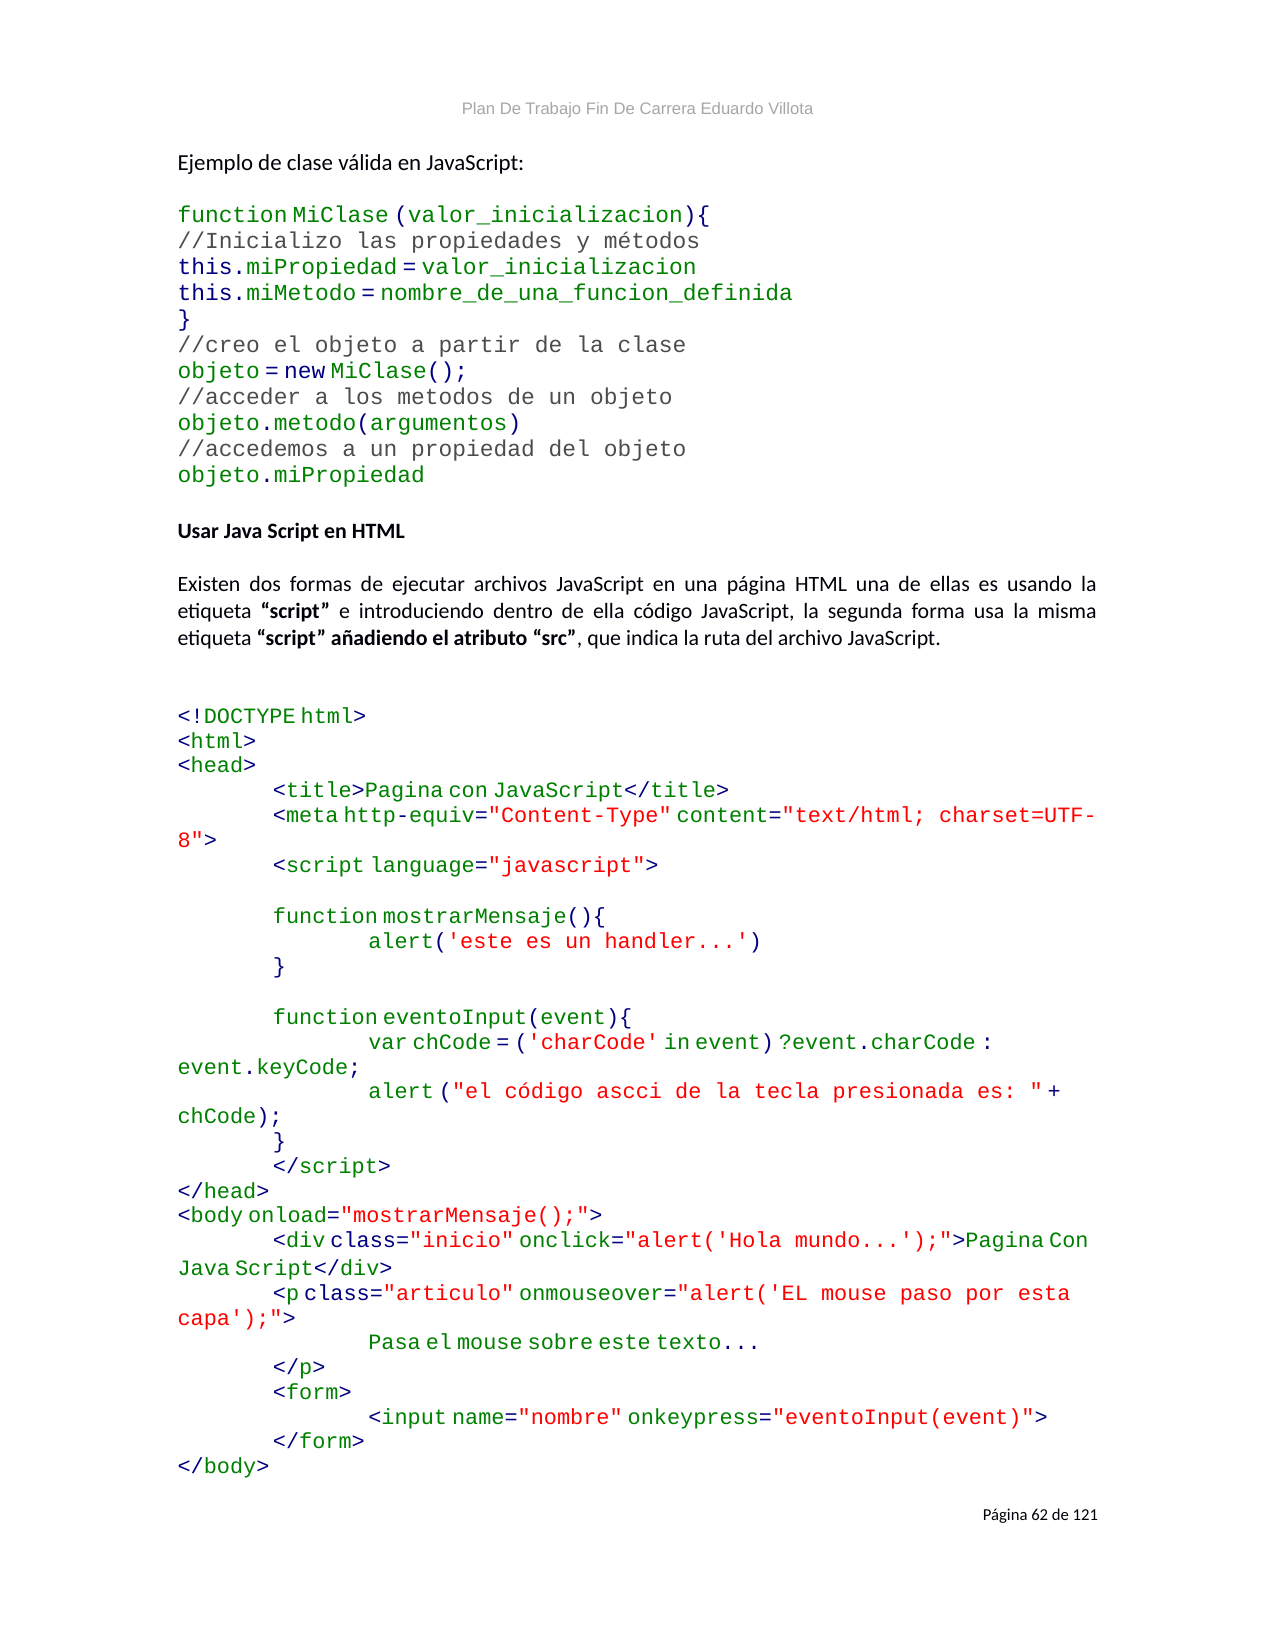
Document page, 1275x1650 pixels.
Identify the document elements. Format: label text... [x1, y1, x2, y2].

text //creo el objeto a partir de la clase [177, 333, 1098, 359]
text <html> [177, 730, 1098, 754]
text function mostrarMensaje(){ [177, 905, 1098, 930]
text this.miMetodo = nombre_de_una_funcion_definida [177, 281, 1098, 307]
text Existen dos formas de ejecutar archivos JavaScript en una página HTML una de ellas es usando la etiqueta “script” e introduciendo dentro de ella código JavaScript, la segunda forma usa la misma etiqueta “script” añadiendo el atributo “src”, que indica la ruta del archivo JavaScript. [177, 570, 1098, 650]
text var chCode = ('charCode' in event) ?event.charCode : event.keyCode; [177, 1031, 1098, 1081]
text function MiClase (valor_inicializacion){ [177, 204, 1098, 229]
text </form> [177, 1431, 1098, 1456]
text this.miPropiedad = valor_inicializacion [177, 256, 1098, 281]
text <!DOCTYPE html> [177, 705, 1098, 730]
text alert ("el código ascci de la tecla presionada es: " + chCode); [177, 1081, 1098, 1130]
text <p class="articulo" onmouseover="alert('EL mouse paso por esta capa');"> [177, 1282, 1098, 1332]
text } [177, 955, 1098, 979]
text objeto.metodo(argumentos) [177, 411, 1098, 437]
text //accedemos a un propiedad del objeto [177, 437, 1098, 463]
text <script language="javascript"> [177, 854, 1098, 878]
text <body onload="mostrarMensaje();"> [177, 1204, 1098, 1229]
text objeto = new MiClase(); [177, 359, 1098, 385]
text <head> [177, 754, 1098, 779]
text <div class="inicio" onclick="alert('Hola mundo...');">Pagina Con Java Script</div> [177, 1229, 1098, 1282]
text //acceder a los metodos de un objeto [177, 385, 1098, 411]
text Ejemplo de clase válida en JavaScript: [177, 148, 1098, 176]
text //Inicializo las propiedades y métodos [177, 229, 1098, 256]
text <title>Pagina con JavaScript</title> [177, 779, 1098, 804]
text <form> [177, 1381, 1098, 1406]
text </p> [177, 1356, 1098, 1381]
text Usar Java Script en HTML [177, 517, 1098, 544]
text alert('este es un handler...') [177, 930, 1098, 955]
text </body> [177, 1456, 1098, 1480]
text <meta http-equiv="Content-Type" content="text/html; charset=UTF-8"> [177, 804, 1098, 854]
text function eventoInput(event){ [177, 1006, 1098, 1031]
text } [177, 1130, 1098, 1155]
text <input name="nombre" onkeypress="eventoInput(event)"> [177, 1406, 1098, 1431]
text </script> [177, 1155, 1098, 1180]
text objeto.miPropiedad [177, 463, 1098, 489]
text } [177, 307, 1098, 333]
text </head> [177, 1180, 1098, 1204]
text Pasa el mouse sobre este texto... [177, 1332, 1098, 1356]
